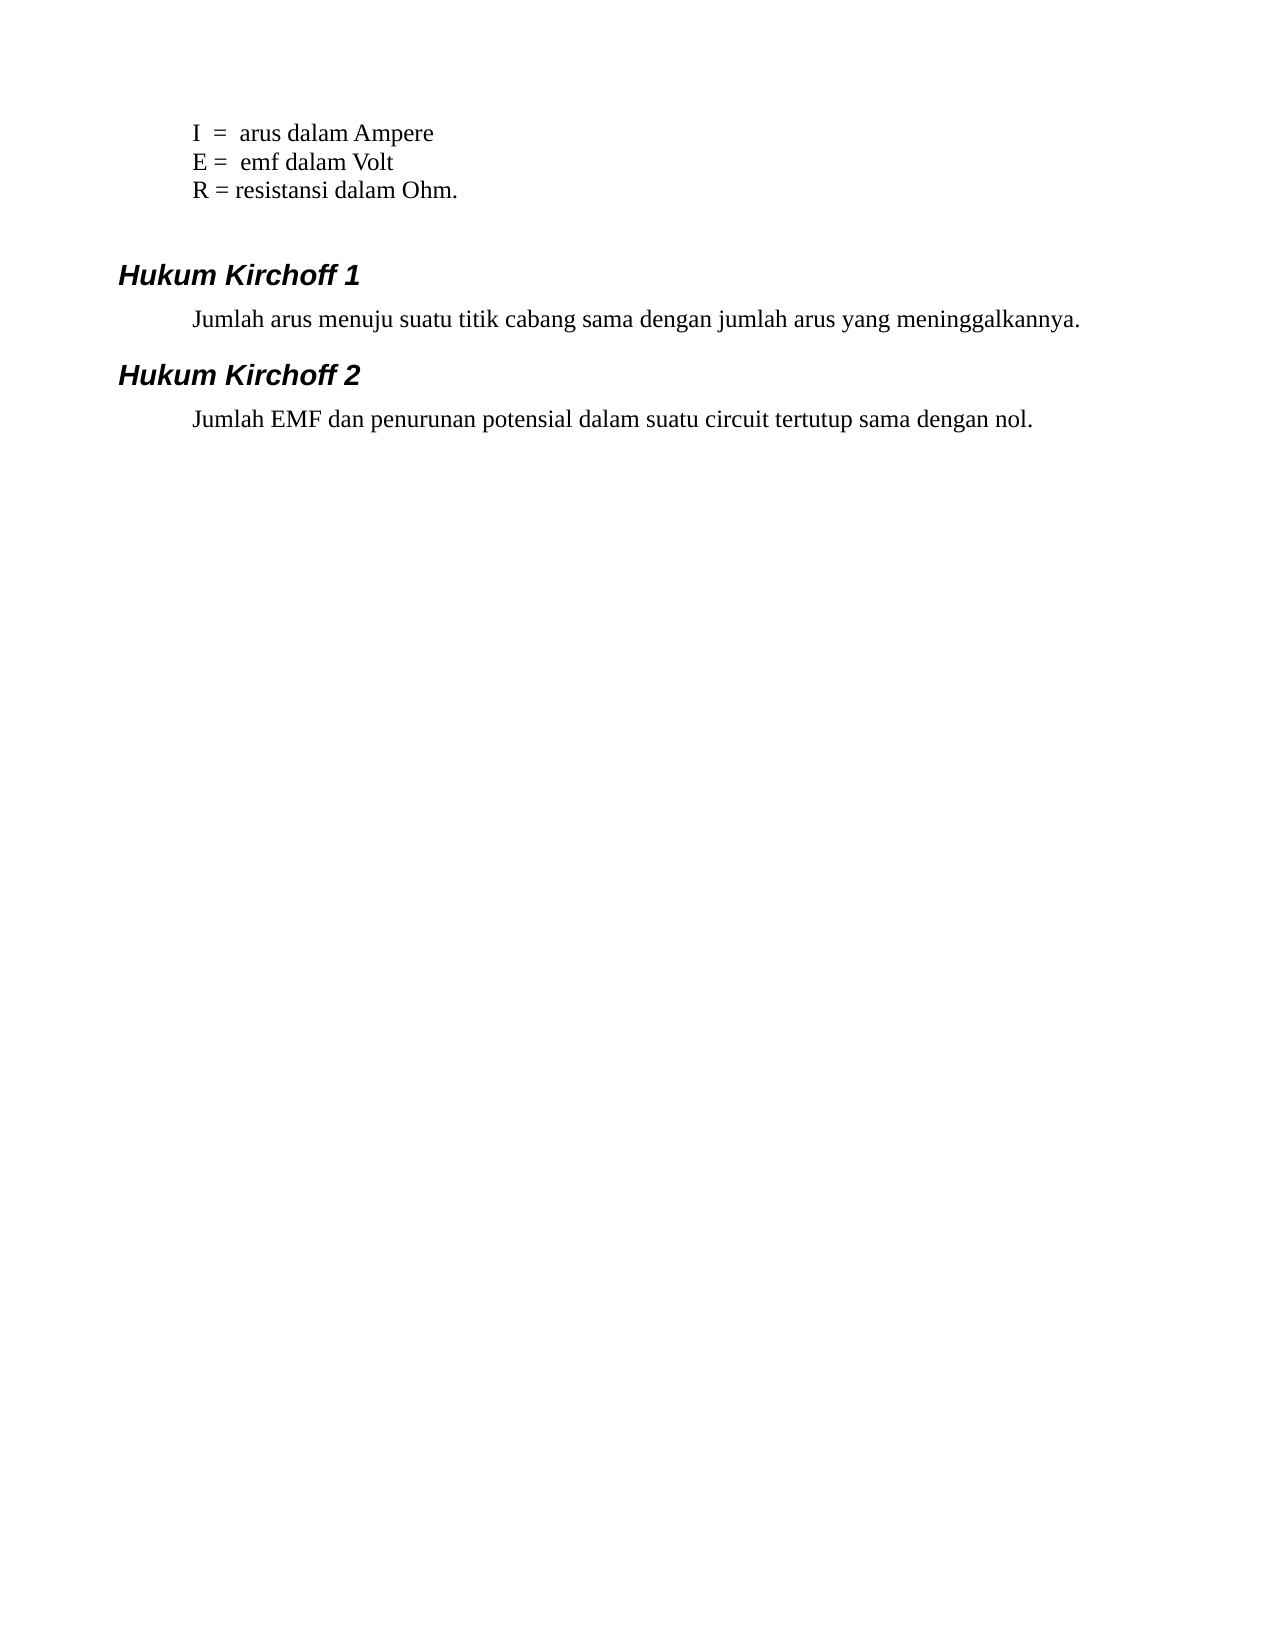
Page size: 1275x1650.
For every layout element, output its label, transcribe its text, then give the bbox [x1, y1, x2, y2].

subtitle Hukum Kirchoff 1 [118, 258, 1157, 292]
text Jumlah EMF dan penurunan potensial dalam suatu circuit tertutup sama dengan nol. [118, 404, 1157, 433]
text I = arus dalam Ampere [118, 118, 1157, 147]
text R = resistansi dalam Ohm. [118, 176, 1157, 204]
text Jumlah arus menuju suatu titik cabang sama dengan jumlah arus yang meninggalkannya. [118, 304, 1157, 333]
text E = emf dalam Volt [118, 147, 1157, 176]
subtitle Hukum Kirchoff 2 [118, 358, 1157, 391]
